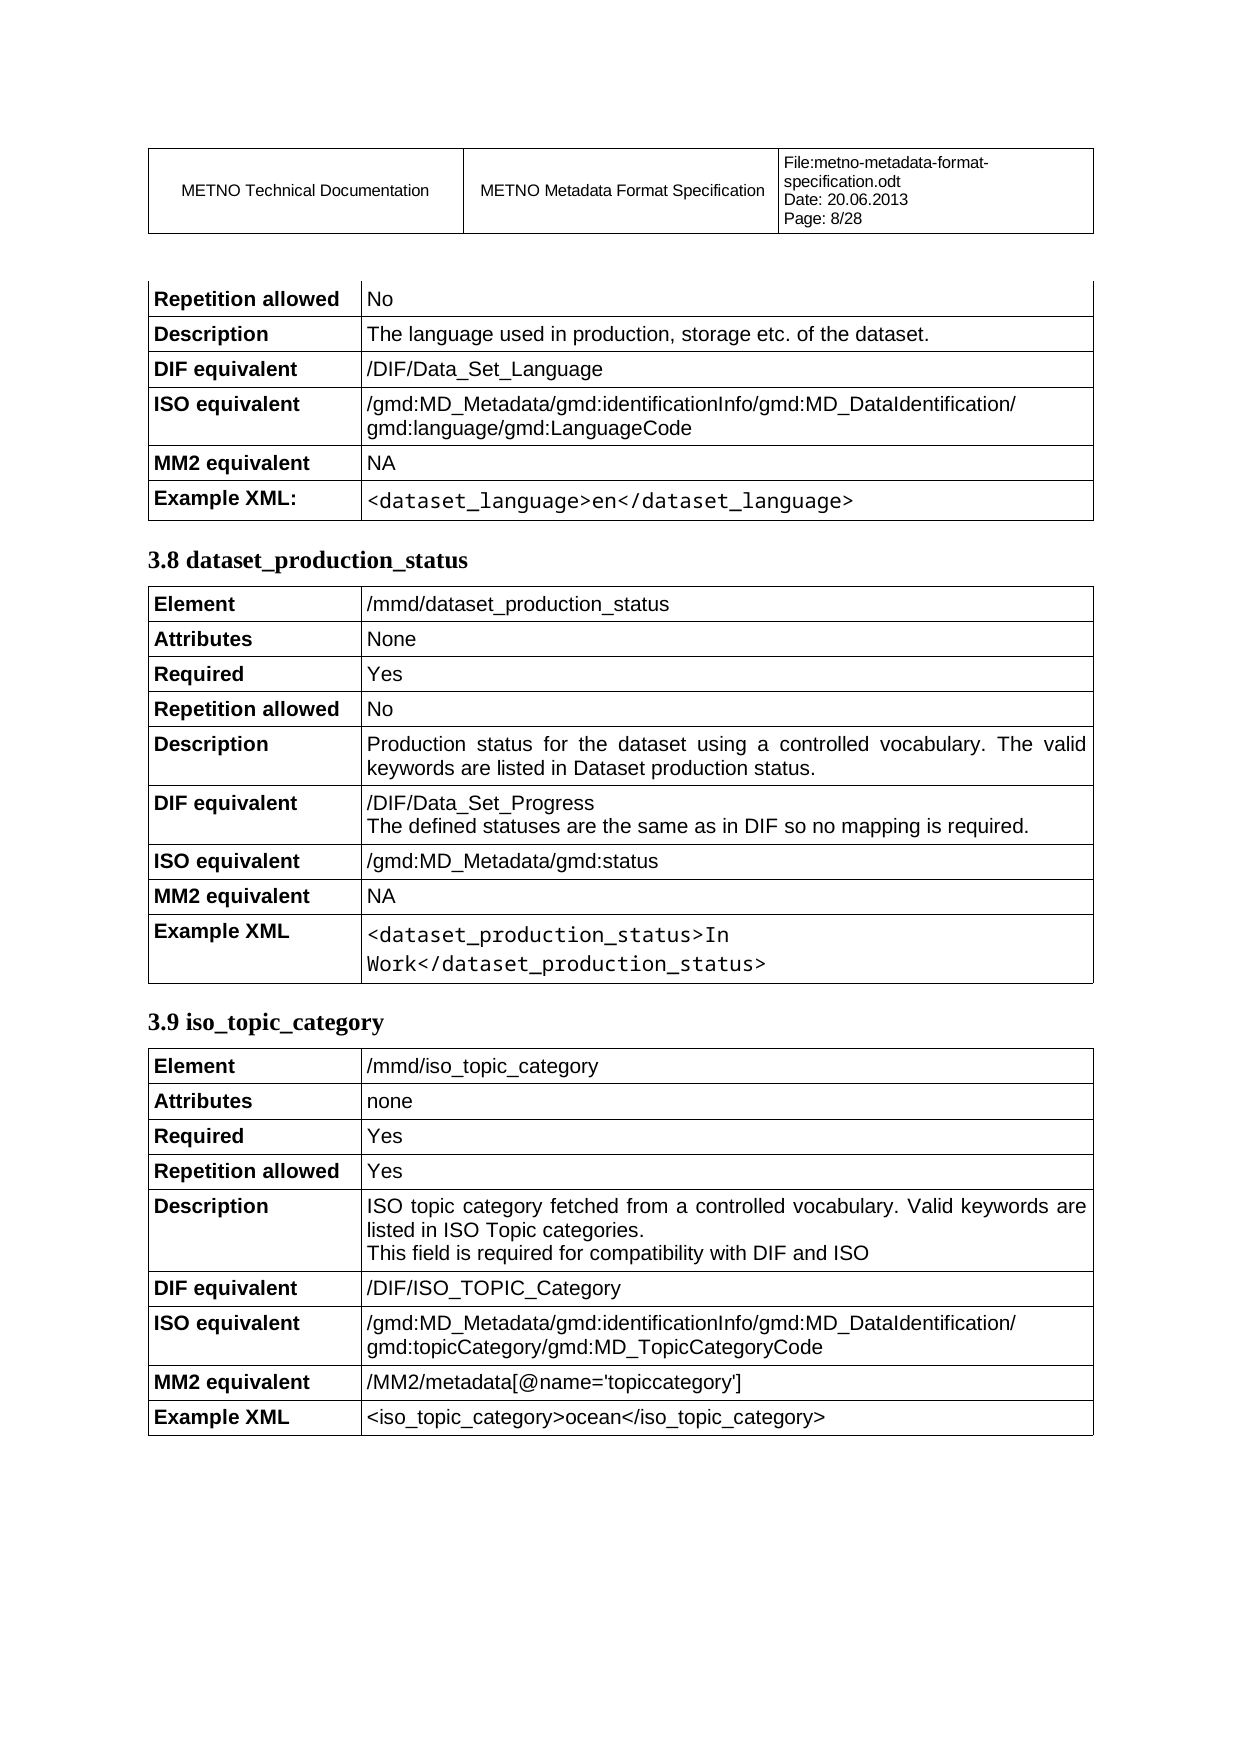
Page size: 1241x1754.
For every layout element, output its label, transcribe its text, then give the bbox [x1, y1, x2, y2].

table_cell Attributes [149, 622, 361, 656]
table_header /mmd/iso_topic_category [362, 1049, 1093, 1083]
table_cell ISO equivalent [149, 845, 361, 879]
table_cell <dataset_language>en</dataset_language> [362, 481, 1093, 520]
table_cell DIF equivalent [149, 786, 361, 844]
table_cell /DIF/Data_Set_Language [362, 352, 1093, 387]
table_cell Repetition allowed [149, 692, 361, 726]
table_cell Yes [362, 1155, 1093, 1189]
table_cell <iso_topic_category>ocean</iso_topic_category> [362, 1401, 1093, 1435]
subtitle iso_topic_category [148, 1008, 1093, 1036]
table_cell ISO equivalent [149, 1307, 361, 1365]
table_cell none [362, 1084, 1093, 1119]
table_cell Required [149, 1120, 361, 1154]
table_cell Repetition allowed [149, 1155, 361, 1189]
table_cell None [362, 622, 1093, 656]
table_cell DIF equivalent [149, 1272, 361, 1306]
table_cell MM2 equivalent [149, 1366, 361, 1400]
table_cell ISO topic category fetched from a controlled vocabulary. Valid keywords are listed in ISO Topic categories. This field is required for compatibility with DIF and ISO [362, 1190, 1093, 1271]
table_cell ISO equivalent [149, 388, 361, 445]
table_cell DIF equivalent [149, 352, 361, 387]
table_cell Repetition allowed [149, 281, 361, 316]
table_cell No [362, 692, 1093, 726]
table_cell Description [149, 1190, 361, 1271]
table_cell Description [149, 727, 361, 785]
table_cell Example XML [149, 915, 361, 983]
table_cell MM2 equivalent [149, 446, 361, 480]
table_cell /gmd:MD_Metadata/gmd:status [362, 845, 1093, 879]
table_cell NA [362, 446, 1093, 480]
table_cell Production status for the dataset using a controlled vocabulary. The valid keywords are listed in Dataset production status. [362, 727, 1093, 785]
table_cell /gmd:MD_Metadata/gmd:identificationInfo/gmd:MD_DataIdentification/gmd:language/gmd:LanguageCode [362, 388, 1093, 445]
table_cell Description [149, 317, 361, 351]
table_cell Yes [362, 1120, 1093, 1154]
table_cell Yes [362, 657, 1093, 691]
table_cell /gmd:MD_Metadata/gmd:identificationInfo/gmd:MD_DataIdentification/gmd:topicCategory/gmd:MD_TopicCategoryCode [362, 1307, 1093, 1365]
table_cell Example XML [149, 1401, 361, 1435]
table_cell Attributes [149, 1084, 361, 1119]
table_cell NA [362, 880, 1093, 914]
table_cell /DIF/Data_Set_Progress The defined statuses are the same as in DIF so no mapping is required. [362, 786, 1093, 844]
table_cell /DIF/ISO_TOPIC_Category [362, 1272, 1093, 1306]
table_header Element [149, 587, 361, 621]
table_cell The language used in production, storage etc. of the dataset. [362, 317, 1093, 351]
table_cell MM2 equivalent [149, 880, 361, 914]
table_cell Example XML: [149, 481, 361, 520]
table_header Element [149, 1049, 361, 1083]
table_header /mmd/dataset_production_status [362, 587, 1093, 621]
table_cell <dataset_production_status>In Work</dataset_production_status> [362, 915, 1093, 983]
subtitle dataset_production_status [148, 546, 1093, 574]
table_cell Required [149, 657, 361, 691]
table_cell No [362, 281, 1093, 316]
table_cell /MM2/metadata[@name='topiccategory'] [362, 1366, 1093, 1400]
